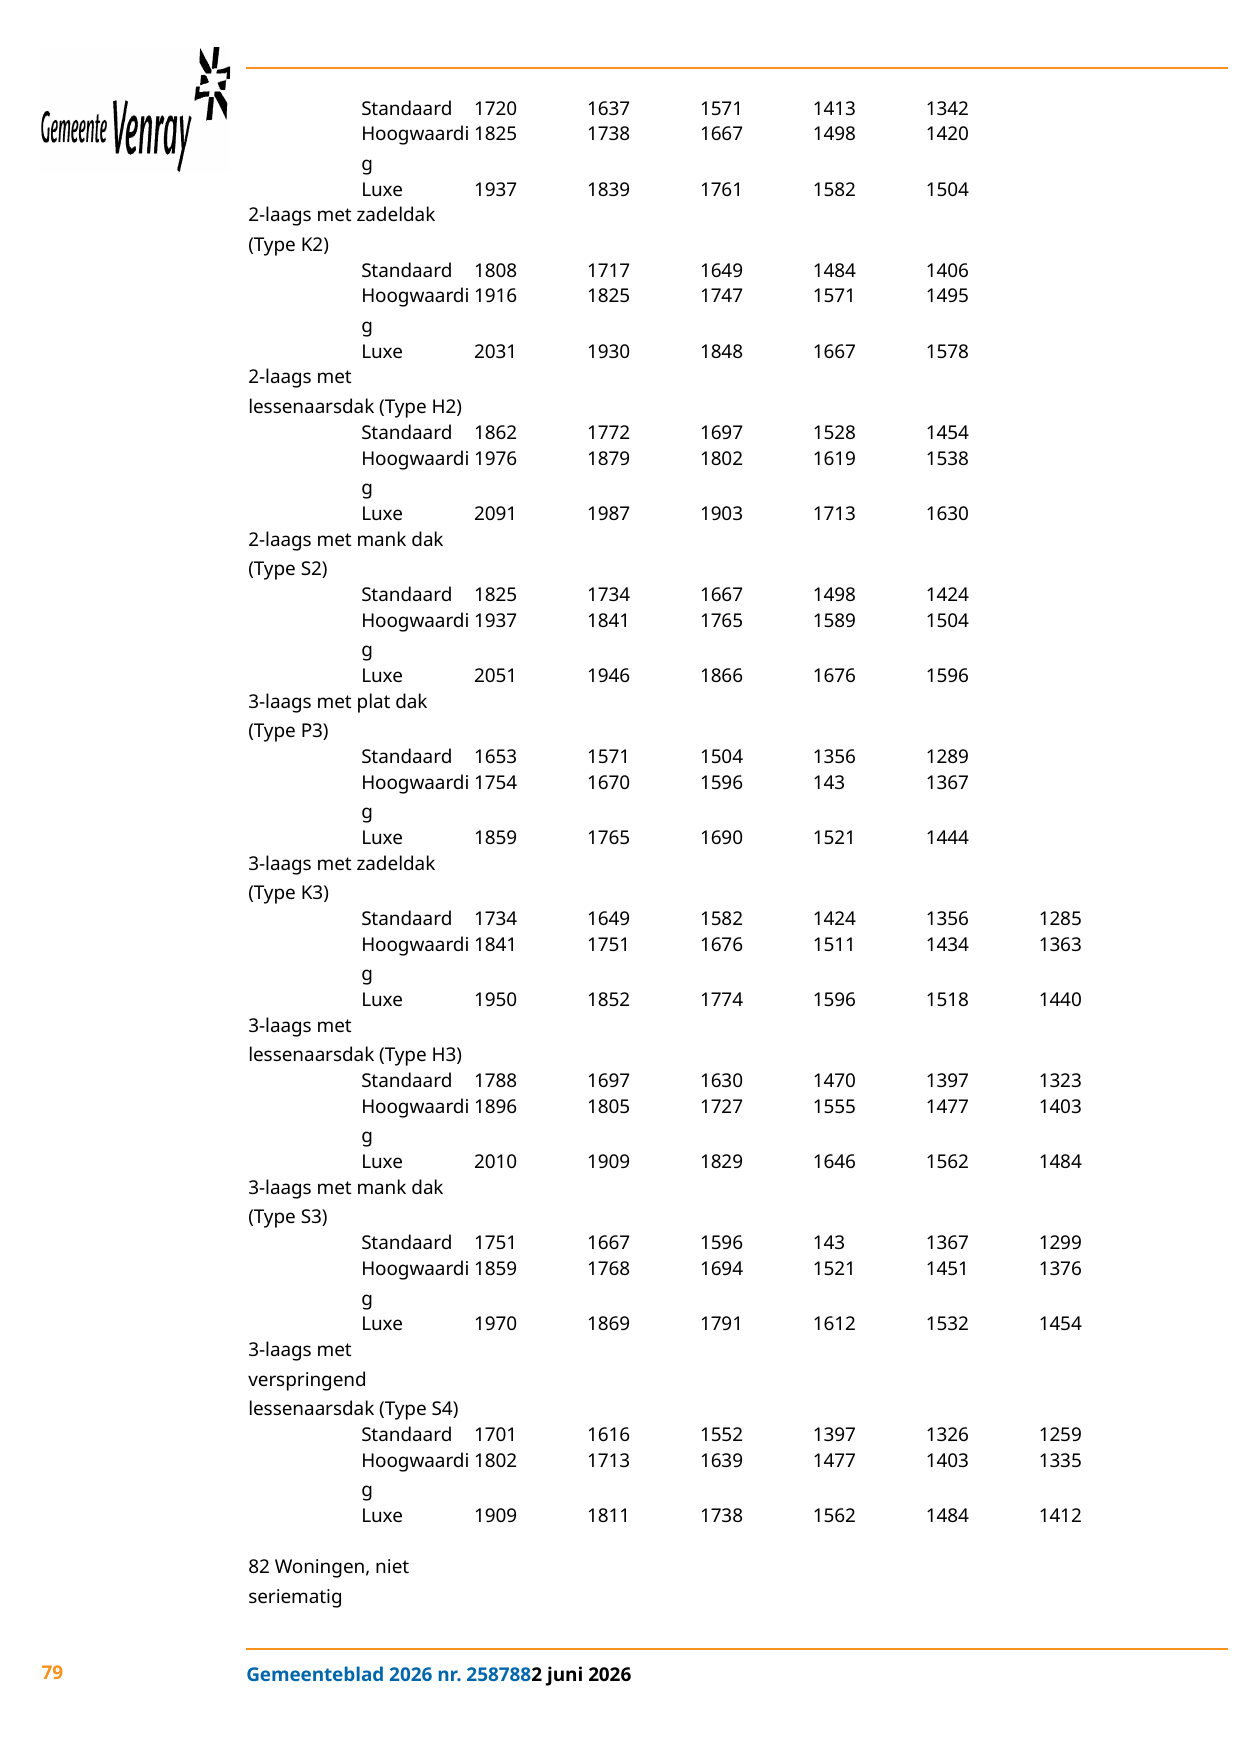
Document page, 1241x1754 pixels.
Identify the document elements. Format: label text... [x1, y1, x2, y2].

table_cell 1363 [1039, 931, 1152, 986]
table_cell 1571 [813, 283, 926, 338]
table_cell 1434 [926, 931, 1038, 986]
table_cell 1470 [813, 1067, 926, 1093]
table_cell 1859 [474, 1255, 587, 1310]
table_cell [1039, 769, 1152, 824]
table_cell 1444 [926, 824, 1038, 850]
table_cell 1649 [700, 257, 813, 283]
table_cell 1987 [587, 500, 700, 526]
table_cell [813, 526, 926, 581]
table_cell 1521 [813, 824, 926, 850]
table_cell 1412 [1039, 1502, 1152, 1528]
table_cell [248, 662, 361, 688]
table_cell [700, 202, 813, 257]
table_cell 1326 [926, 1421, 1038, 1447]
table_cell 1791 [700, 1310, 813, 1336]
table_cell 1734 [474, 905, 587, 931]
table_cell 1356 [926, 905, 1038, 931]
table_cell 1976 [474, 445, 587, 500]
table_cell 1477 [813, 1447, 926, 1502]
table_cell 1342 [926, 95, 1038, 121]
table_cell 1571 [700, 95, 813, 121]
table_cell Standaard [361, 419, 474, 445]
table_cell 3-laags met mank dak (Type S3) [248, 1174, 474, 1229]
table_cell 1751 [587, 931, 700, 986]
table_cell Luxe [361, 338, 474, 364]
table_cell 1521 [813, 1255, 926, 1310]
table_cell 1616 [587, 1421, 700, 1447]
table_cell 1701 [474, 1421, 587, 1447]
table_cell [700, 1528, 813, 1553]
table_cell [813, 850, 926, 905]
table_cell 1589 [813, 607, 926, 662]
table_cell Standaard [361, 905, 474, 931]
table_cell [248, 419, 361, 445]
table_cell [1039, 662, 1152, 688]
table_cell Standaard [361, 257, 474, 283]
table_cell 2091 [474, 500, 587, 526]
table_cell 1765 [587, 824, 700, 850]
table_cell [813, 1174, 926, 1229]
table_cell 1676 [813, 662, 926, 688]
table_cell 1802 [700, 445, 813, 500]
table_cell [813, 364, 926, 419]
table_cell [1039, 95, 1152, 121]
table_cell Hoogwaardig [361, 283, 474, 338]
table_cell 2031 [474, 338, 587, 364]
table_cell Luxe [361, 1148, 474, 1174]
table_cell [1039, 743, 1152, 769]
table_cell 1495 [926, 283, 1038, 338]
table_cell 1765 [700, 607, 813, 662]
table_cell [248, 445, 361, 500]
table_cell Luxe [361, 500, 474, 526]
table_cell Luxe [361, 986, 474, 1012]
table_cell [361, 1528, 474, 1553]
table_cell 1484 [1039, 1148, 1152, 1174]
table_cell 1285 [1039, 905, 1152, 931]
table_cell 1738 [587, 121, 700, 176]
table_cell 1424 [926, 581, 1038, 607]
table_cell 1653 [474, 743, 587, 769]
table_cell 1734 [587, 581, 700, 607]
table_cell 1839 [587, 176, 700, 202]
table_cell 2051 [474, 662, 587, 688]
table_cell Hoogwaardig [361, 1093, 474, 1148]
table_cell [587, 1174, 700, 1229]
table_cell [248, 1067, 361, 1093]
table_cell 1676 [700, 931, 813, 986]
table_cell [248, 986, 361, 1012]
table_cell [813, 1528, 926, 1553]
table_cell Luxe [361, 1502, 474, 1528]
table_cell 1747 [700, 283, 813, 338]
table_cell [248, 121, 361, 176]
table_cell 1582 [813, 176, 926, 202]
table_cell 1805 [587, 1093, 700, 1148]
table_cell [926, 526, 1038, 581]
table_cell [1039, 500, 1152, 526]
table_cell 1649 [587, 905, 700, 931]
table_cell Standaard [361, 1229, 474, 1255]
table_cell 1596 [813, 986, 926, 1012]
table_cell 1909 [474, 1502, 587, 1528]
table_cell [248, 1421, 361, 1447]
table_cell 1720 [474, 95, 587, 121]
table_cell [587, 526, 700, 581]
table_cell 1937 [474, 607, 587, 662]
table_cell [474, 688, 587, 743]
table_cell Hoogwaardig [361, 1255, 474, 1310]
table_cell 1582 [700, 905, 813, 931]
table_cell 1738 [700, 1502, 813, 1528]
table_cell 2010 [474, 1148, 587, 1174]
table_cell 1646 [813, 1148, 926, 1174]
table_cell 1477 [926, 1093, 1038, 1148]
table_cell [1039, 121, 1152, 176]
table_cell 1596 [700, 1229, 813, 1255]
table_cell 2-laags met lessenaarsdak (Type H2) [248, 364, 474, 419]
table_cell [926, 1554, 1038, 1609]
table_cell 1754 [474, 769, 587, 824]
table_cell Hoogwaardig [361, 769, 474, 824]
table_cell 1532 [926, 1310, 1038, 1336]
table_cell 1697 [700, 419, 813, 445]
table_cell 1751 [474, 1229, 587, 1255]
table_cell [248, 1255, 361, 1310]
table_cell 1406 [926, 257, 1038, 283]
table_cell 1713 [587, 1447, 700, 1502]
table_cell [700, 1554, 813, 1609]
table_cell [1039, 1174, 1152, 1229]
table_cell [248, 607, 361, 662]
table_cell 1667 [700, 121, 813, 176]
table_cell 1825 [474, 581, 587, 607]
table_cell [248, 581, 361, 607]
table_cell [587, 1336, 700, 1421]
table_cell 1848 [700, 338, 813, 364]
table_cell [926, 1012, 1038, 1067]
table_cell Hoogwaardig [361, 445, 474, 500]
table_cell 1299 [1039, 1229, 1152, 1255]
table_cell [587, 688, 700, 743]
table_cell 1259 [1039, 1421, 1152, 1447]
table_cell Standaard [361, 1421, 474, 1447]
table_cell [1039, 607, 1152, 662]
table_cell [248, 1310, 361, 1336]
table_cell 1424 [813, 905, 926, 931]
table_cell 1866 [700, 662, 813, 688]
table_cell [248, 743, 361, 769]
table_cell [926, 688, 1038, 743]
table_cell [248, 257, 361, 283]
table_cell 1552 [700, 1421, 813, 1447]
table_cell [1039, 257, 1152, 283]
table_cell 1667 [813, 338, 926, 364]
table_cell 1518 [926, 986, 1038, 1012]
table_cell [474, 1554, 587, 1609]
table_cell [248, 931, 361, 986]
table_cell 1862 [474, 419, 587, 445]
table_cell 1619 [813, 445, 926, 500]
table_cell [587, 364, 700, 419]
table_cell [1039, 364, 1152, 419]
table_cell Standaard [361, 581, 474, 607]
table_cell 1562 [813, 1502, 926, 1528]
table_cell [1039, 526, 1152, 581]
table_cell 1909 [587, 1148, 700, 1174]
table_cell [587, 202, 700, 257]
table_cell 1802 [474, 1447, 587, 1502]
table_cell [1039, 581, 1152, 607]
table_cell [248, 1093, 361, 1148]
table_cell [700, 526, 813, 581]
table_cell [248, 905, 361, 931]
table_cell 1727 [700, 1093, 813, 1148]
table_cell 1829 [700, 1148, 813, 1174]
table_cell 1930 [587, 338, 700, 364]
table_cell [813, 202, 926, 257]
table_cell 1571 [587, 743, 700, 769]
table_cell 1841 [474, 931, 587, 986]
table_cell Luxe [361, 1310, 474, 1336]
table_cell [926, 364, 1038, 419]
table_cell [700, 1174, 813, 1229]
table_cell 1504 [926, 607, 1038, 662]
table_cell 1811 [587, 1502, 700, 1528]
table_cell 1869 [587, 1310, 700, 1336]
table_cell 3-laags met zadeldak (Type K3) [248, 850, 474, 905]
table_cell 1825 [587, 283, 700, 338]
table_cell [587, 1554, 700, 1609]
table_cell [1039, 176, 1152, 202]
table_cell 1916 [474, 283, 587, 338]
table_cell 1484 [813, 257, 926, 283]
table_cell [700, 688, 813, 743]
table_cell Luxe [361, 176, 474, 202]
table_cell [700, 850, 813, 905]
table_cell 1630 [926, 500, 1038, 526]
table_cell 1946 [587, 662, 700, 688]
table_cell [926, 202, 1038, 257]
table_cell 1896 [474, 1093, 587, 1148]
table_cell [587, 850, 700, 905]
table_cell 1403 [1039, 1093, 1152, 1148]
table_cell 1772 [587, 419, 700, 445]
table_cell [474, 850, 587, 905]
table_cell 1639 [700, 1447, 813, 1502]
table_cell [248, 283, 361, 338]
table_cell 1454 [1039, 1310, 1152, 1336]
table_cell 1323 [1039, 1067, 1152, 1093]
table_cell [700, 364, 813, 419]
table_cell 1335 [1039, 1447, 1152, 1502]
table_cell [1039, 850, 1152, 905]
table_cell [813, 1012, 926, 1067]
table_cell 1903 [700, 500, 813, 526]
table_cell [813, 1554, 926, 1609]
table_cell Standaard [361, 743, 474, 769]
table_cell [926, 1528, 1038, 1553]
table_cell [1039, 202, 1152, 257]
table_cell 1562 [926, 1148, 1038, 1174]
table_cell 1504 [700, 743, 813, 769]
table_cell 1630 [700, 1067, 813, 1093]
table_cell 1498 [813, 581, 926, 607]
table_cell 1403 [926, 1447, 1038, 1502]
table_cell [1039, 419, 1152, 445]
table_cell 3-laags met plat dak (Type P3) [248, 688, 474, 743]
table_cell 1511 [813, 931, 926, 986]
table_cell [1039, 283, 1152, 338]
table_cell 1440 [1039, 986, 1152, 1012]
table_cell 1697 [587, 1067, 700, 1093]
table_cell Standaard [361, 95, 474, 121]
table_cell [248, 176, 361, 202]
table_cell 1356 [813, 743, 926, 769]
table_cell [587, 1012, 700, 1067]
table_cell [926, 1336, 1038, 1421]
table_cell 1637 [587, 95, 700, 121]
table_cell 1498 [813, 121, 926, 176]
table_cell 1420 [926, 121, 1038, 176]
table_cell 1859 [474, 824, 587, 850]
table_cell 1504 [926, 176, 1038, 202]
table_cell 1596 [926, 662, 1038, 688]
table_cell 1717 [587, 257, 700, 283]
table_cell 1690 [700, 824, 813, 850]
table_cell 82 Woningen, niet seriematig [248, 1554, 474, 1609]
table_cell 1937 [474, 176, 587, 202]
table_cell 143 [813, 769, 926, 824]
table_cell 1667 [700, 581, 813, 607]
table_cell Luxe [361, 824, 474, 850]
table_cell [474, 1174, 587, 1229]
table_cell 1454 [926, 419, 1038, 445]
table_cell 1768 [587, 1255, 700, 1310]
table_cell 1713 [813, 500, 926, 526]
table_cell [1039, 338, 1152, 364]
table_cell [1039, 1554, 1152, 1609]
table_cell 1367 [926, 1229, 1038, 1255]
table_cell 1397 [813, 1421, 926, 1447]
table_cell 1950 [474, 986, 587, 1012]
table_cell 1578 [926, 338, 1038, 364]
table_cell 1413 [813, 95, 926, 121]
table_cell 1528 [813, 419, 926, 445]
table_cell [926, 850, 1038, 905]
table_cell 1376 [1039, 1255, 1152, 1310]
table_cell [1039, 1528, 1152, 1553]
table_cell [926, 1174, 1038, 1229]
table_cell 3-laags met lessenaarsdak (Type H3) [248, 1012, 474, 1067]
table_cell Luxe [361, 662, 474, 688]
table_cell [1039, 1336, 1152, 1421]
table_cell 1761 [700, 176, 813, 202]
table_cell [248, 1447, 361, 1502]
table_cell [1039, 1012, 1152, 1067]
table_cell [474, 202, 587, 257]
table_cell [700, 1336, 813, 1421]
table_cell [813, 688, 926, 743]
table_cell 1808 [474, 257, 587, 283]
table_cell Hoogwaardig [361, 607, 474, 662]
table_cell [587, 1528, 700, 1553]
table_cell [700, 1012, 813, 1067]
table_cell [1039, 445, 1152, 500]
table_cell 1970 [474, 1310, 587, 1336]
table_cell [248, 1229, 361, 1255]
table_cell [248, 1528, 361, 1553]
table_cell [1039, 688, 1152, 743]
table_cell 1694 [700, 1255, 813, 1310]
table_cell [474, 1528, 587, 1553]
table_cell [248, 338, 361, 364]
table_cell [474, 526, 587, 581]
table_cell 1367 [926, 769, 1038, 824]
table_cell 1555 [813, 1093, 926, 1148]
table_cell 1451 [926, 1255, 1038, 1310]
table_cell 1596 [700, 769, 813, 824]
table_cell [474, 1012, 587, 1067]
table_cell 1612 [813, 1310, 926, 1336]
table_cell 2-laags met zadeldak (Type K2) [248, 202, 474, 257]
table_cell [248, 500, 361, 526]
picture [41, 47, 231, 172]
table_cell 1841 [587, 607, 700, 662]
table_cell 1852 [587, 986, 700, 1012]
table_cell 143 [813, 1229, 926, 1255]
table_cell 2-laags met mank dak (Type S2) [248, 526, 474, 581]
table_cell [474, 364, 587, 419]
table_cell 3-laags met verspringend lessenaarsdak (Type S4) [248, 1336, 474, 1421]
table_cell Hoogwaardig [361, 931, 474, 986]
table_cell 1788 [474, 1067, 587, 1093]
table_cell 1670 [587, 769, 700, 824]
table_cell 1825 [474, 121, 587, 176]
table_cell [248, 1148, 361, 1174]
table_cell [474, 1336, 587, 1421]
table_cell [248, 1502, 361, 1528]
table_cell 1667 [587, 1229, 700, 1255]
table_cell 1774 [700, 986, 813, 1012]
table_cell [1039, 824, 1152, 850]
table_cell Hoogwaardig [361, 1447, 474, 1502]
table_cell Hoogwaardig [361, 121, 474, 176]
table_cell [813, 1336, 926, 1421]
table_cell 1879 [587, 445, 700, 500]
table_cell 1397 [926, 1067, 1038, 1093]
table_cell 1289 [926, 743, 1038, 769]
table_cell [248, 95, 361, 121]
table_cell 1484 [926, 1502, 1038, 1528]
table_cell Standaard [361, 1067, 474, 1093]
table_cell [248, 824, 361, 850]
table_cell [248, 769, 361, 824]
table_cell 1538 [926, 445, 1038, 500]
